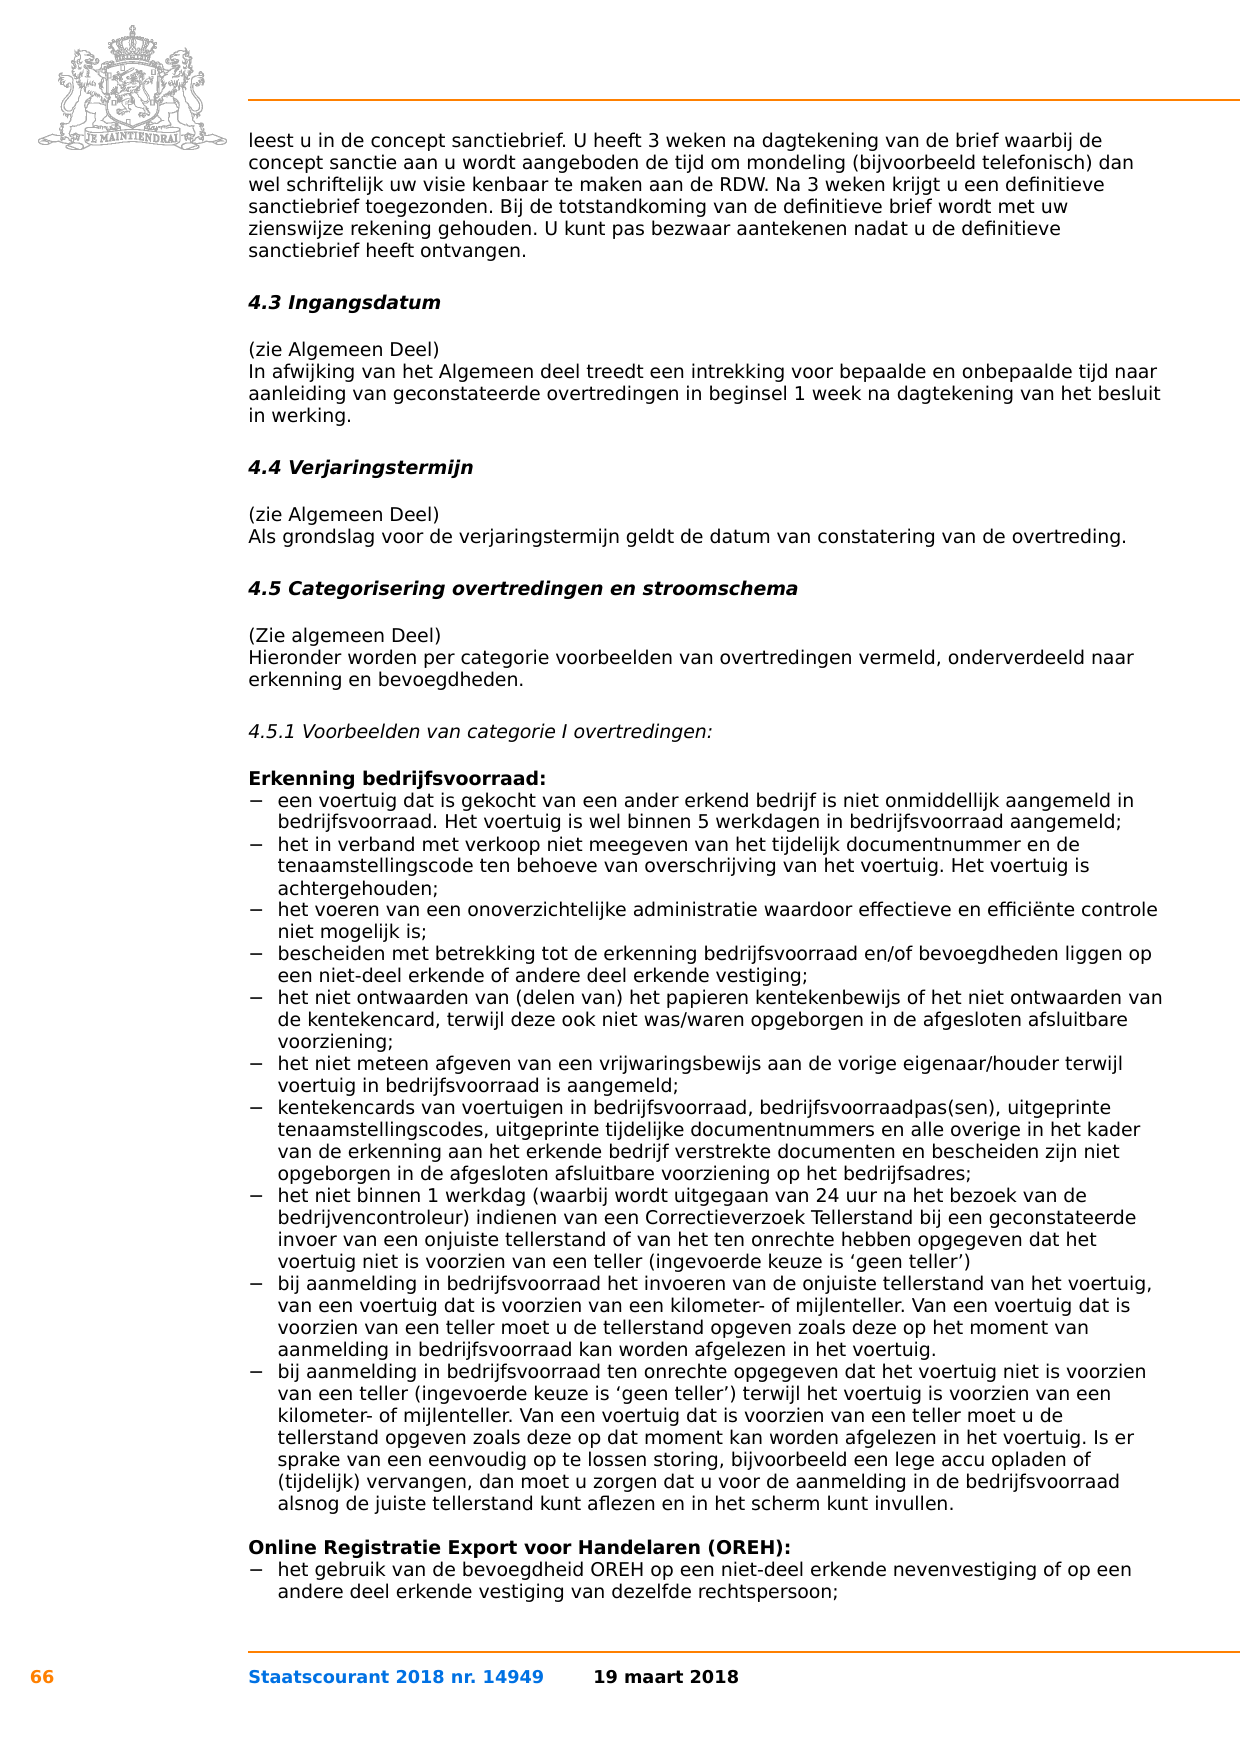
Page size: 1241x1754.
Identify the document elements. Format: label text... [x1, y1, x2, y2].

text − het voeren van een onoverzichtelijke administratie waardoor effectieve en efficiënte controle niet mogelijk is; [248, 899, 1163, 943]
text Als grondslag voor de verjaringstermijn geldt de datum van constatering van de overtreding. [248, 526, 1163, 548]
subtitle 4.5 Categorisering overtredingen en stroomschema [248, 578, 1163, 599]
text Hieronder worden per categorie voorbeelden van overtredingen vermeld, onderverdeeld naar erkenning en bevoegdheden. [248, 647, 1163, 691]
subtitle Online Registratie Export voor Handelaren (OREH): [248, 1537, 1163, 1559]
text − het gebruik van de bevoegdheid OREH op een niet-deel erkende nevenvestiging of op een andere deel erkende vestiging van dezelfde rechtspersoon; [248, 1559, 1163, 1603]
text leest u in de concept sanctiebrief. U heeft 3 weken na dagtekening van de brief waarbij de concept sanctie aan u wordt aangeboden de tijd om mondeling (bijvoorbeeld telefonisch) dan wel schriftelijk uw visie kenbaar te maken aan de RDW. Na 3 weken krijgt u een definitieve sanctiebrief toegezonden. Bij de totstandkoming van de definitieve brief wordt met uw zienswijze rekening gehouden. U kunt pas bezwaar aantekenen nadat u de definitieve sanctiebrief heeft ontvangen. [248, 130, 1163, 262]
text − het niet meteen afgeven van een vrijwaringsbewijs aan de vorige eigenaar/houder terwijl voertuig in bedrijfsvoorraad is aangemeld; [248, 1053, 1163, 1097]
subtitle 4.3 Ingangsdatum [248, 292, 1163, 314]
text − het niet ontwaarden van (delen van) het papieren kentekenbewijs of het niet ontwaarden van de kentekencard, terwijl deze ook niet was/waren opgeborgen in de afgesloten afsluitbare voorziening; [248, 987, 1163, 1053]
text (zie Algemeen Deel) [248, 339, 1163, 361]
subtitle 4.5.1 Voorbeelden van categorie I overtredingen: [248, 721, 1163, 742]
text − kentekencards van voertuigen in bedrijfsvoorraad, bedrijfsvoorraadpas(sen), uitgeprinte tenaamstellingscodes, uitgeprinte tijdelijke documentnummers en alle overige in het kader van de erkenning aan het erkende bedrijf verstrekte documenten en bescheiden zijn niet opgeborgen in de afgesloten afsluitbare voorziening op het bedrijfsadres; [248, 1097, 1163, 1185]
text − het in verband met verkoop niet meegeven van het tijdelijk documentnummer en de tenaamstellingscode ten behoeve van overschrijving van het voertuig. Het voertuig is achtergehouden; [248, 833, 1163, 899]
subtitle 4.4 Verjaringstermijn [248, 457, 1163, 479]
text (zie Algemeen Deel) [248, 504, 1163, 526]
text − bij aanmelding in bedrijfsvoorraad het invoeren van de onjuiste tellerstand van het voertuig, van een voertuig dat is voorzien van een kilometer- of mijlenteller. Van een voertuig dat is voorzien van een teller moet u de tellerstand opgeven zoals deze op het moment van aanmelding in bedrijfsvoorraad kan worden afgelezen in het voertuig. [248, 1273, 1163, 1361]
text − een voertuig dat is gekocht van een ander erkend bedrijf is niet onmiddellijk aangemeld in bedrijfsvoorraad. Het voertuig is wel binnen 5 werkdagen in bedrijfsvoorraad aangemeld; [248, 789, 1163, 833]
picture [38, 25, 227, 150]
text In afwijking van het Algemeen deel treedt een intrekking voor bepaalde en onbepaalde tijd naar aanleiding van geconstateerde overtredingen in beginsel 1 week na dagtekening van het besluit in werking. [248, 361, 1163, 427]
text − het niet binnen 1 werkdag (waarbij wordt uitgegaan van 24 uur na het bezoek van de bedrijvencontroleur) indienen van een Correctieverzoek Tellerstand bij een geconstateerde invoer van een onjuiste tellerstand of van het ten onrechte hebben opgegeven dat het voertuig niet is voorzien van een teller (ingevoerde keuze is ‘geen teller’) [248, 1185, 1163, 1273]
text − bij aanmelding in bedrijfsvoorraad ten onrechte opgegeven dat het voertuig niet is voorzien van een teller (ingevoerde keuze is ‘geen teller’) terwijl het voertuig is voorzien van een kilometer- of mijlenteller. Van een voertuig dat is voorzien van een teller moet u de tellerstand opgeven zoals deze op dat moment kan worden afgelezen in het voertuig. Is er sprake van een eenvoudig op te lossen storing, bijvoorbeeld een lege accu opladen of (tijdelijk) vervangen, dan moet u zorgen dat u voor de aanmelding in de bedrijfsvoorraad alsnog de juiste tellerstand kunt aflezen en in het scherm kunt invullen. [248, 1361, 1163, 1515]
subtitle Erkenning bedrijfsvoorraad: [248, 767, 1163, 789]
text − bescheiden met betrekking tot de erkenning bedrijfsvoorraad en/of bevoegdheden liggen op een niet-deel erkende of andere deel erkende vestiging; [248, 943, 1163, 987]
text (Zie algemeen Deel) [248, 624, 1163, 647]
